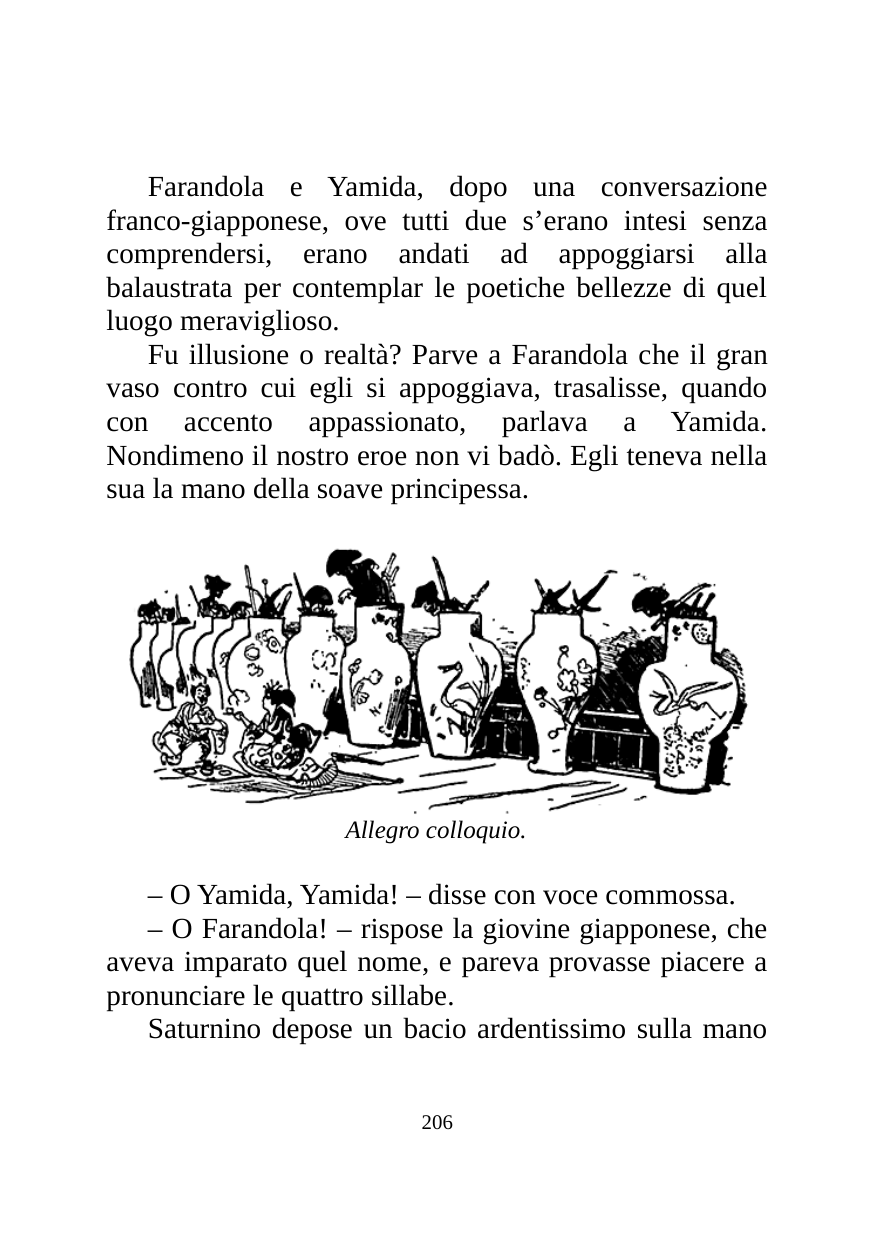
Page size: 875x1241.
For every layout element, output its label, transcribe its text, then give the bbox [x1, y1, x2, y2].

picture [120, 537, 754, 816]
text Fu illusione o realtà? Parve a Farandola che il gran vaso contro cui egli si appoggiava, trasalisse, quando con accento appassionato, parlava a Yamida. Nondimeno il nostro eroe non vi badò. Egli teneva nella sua la mano della soave principessa. [106, 337, 768, 505]
text Allegro colloquio. [120, 816, 754, 844]
text Saturnino depose un bacio ardentissimo sulla mano [106, 1012, 768, 1045]
text Farandola e Yamida, dopo una conversazione franco-giapponese, ove tutti due s’erano intesi senza comprendersi, erano andati ad appoggiarsi alla balaustrata per contemplar le poetiche bellezze di quel luogo meraviglioso. [106, 169, 768, 337]
text ‒ O Farandola! ‒ rispose la giovine giapponese, che aveva imparato quel nome, e pareva provasse piacere a pronunciare le quattro sillabe. [106, 911, 768, 1012]
text ‒ O Yamida, Yamida! ‒ disse con voce commossa. [106, 877, 768, 911]
